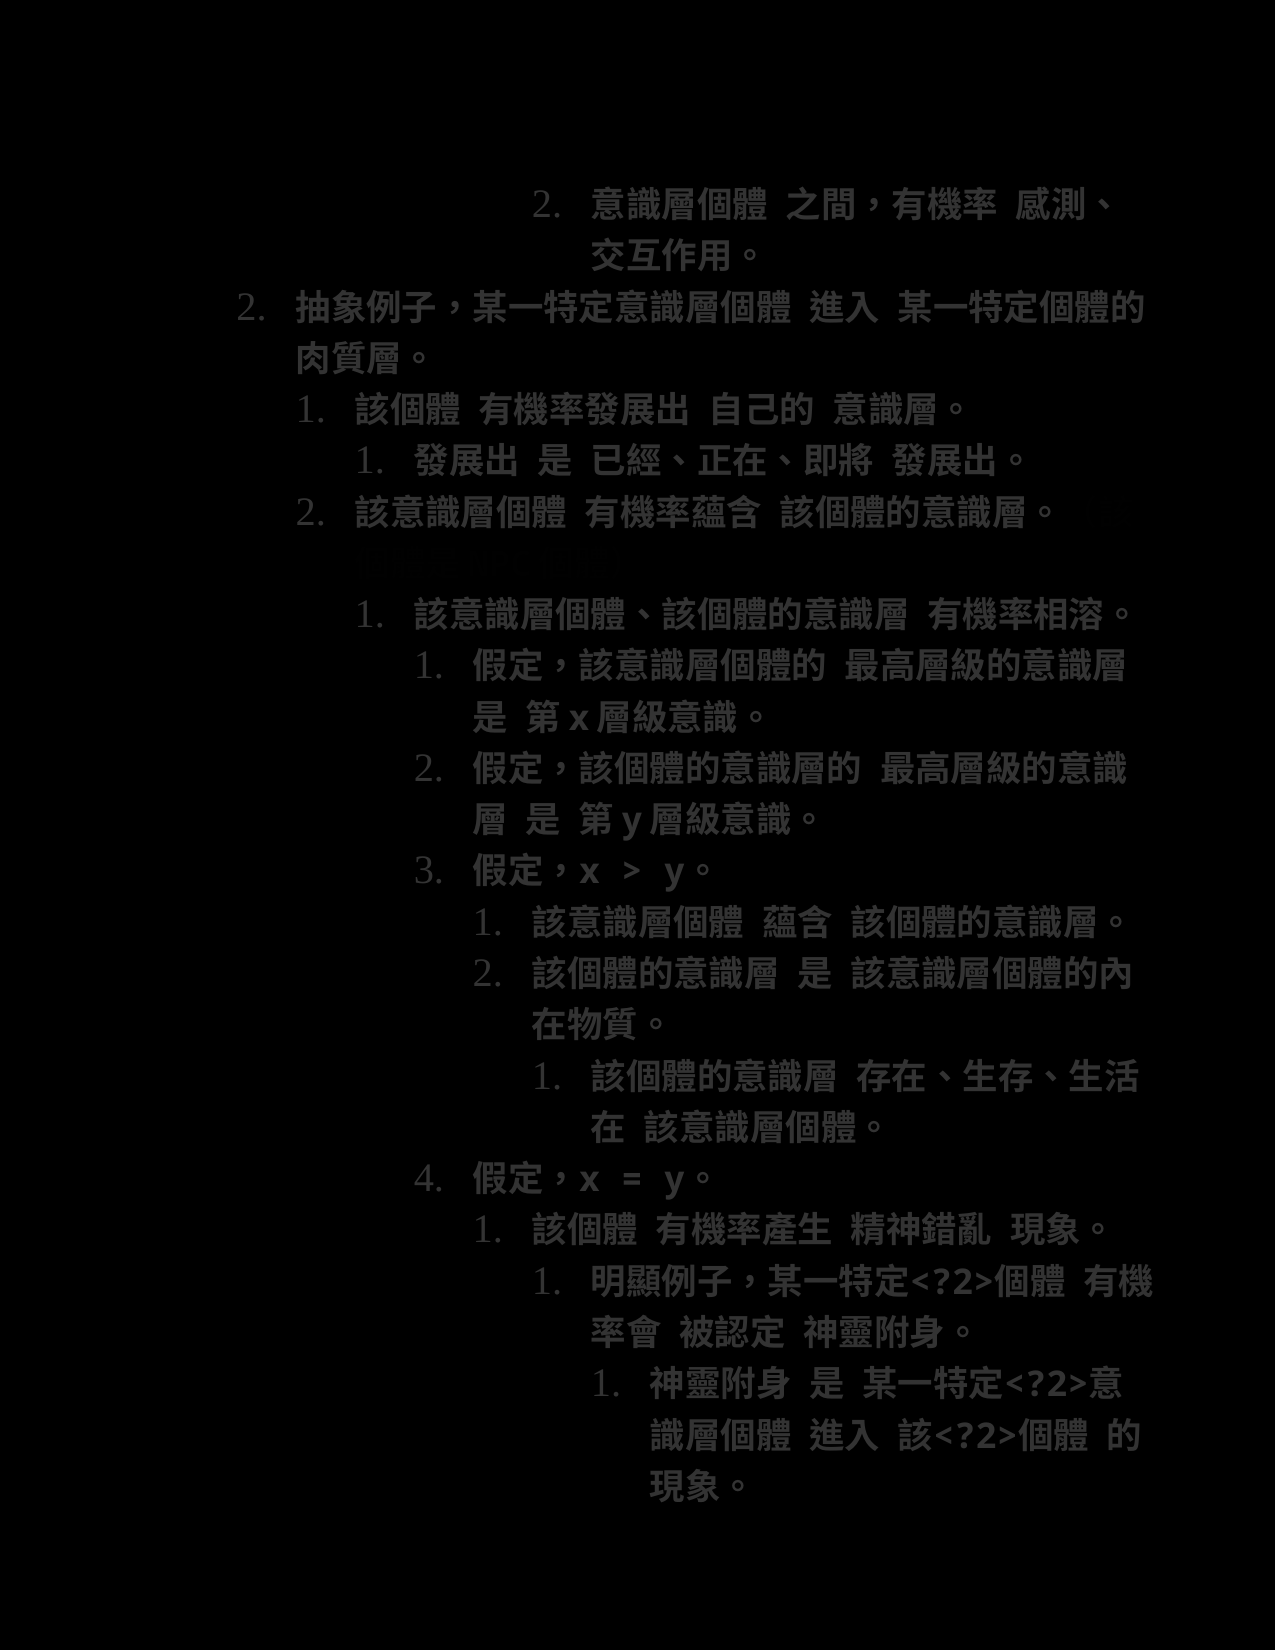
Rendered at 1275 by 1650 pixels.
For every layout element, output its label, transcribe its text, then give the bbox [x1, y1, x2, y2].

list 該意識層個體 蘊含 該個體的意識層。 [472, 894, 1157, 946]
list 該個體的意識層 存在、生存、生活 在 該意識層個體。 [532, 1048, 1157, 1151]
list 假定，該個體的意識層的 最高層級的意識層 是 第y層級意識。 [413, 740, 1157, 843]
list 該個體 有機率產生 精神錯亂 現象。 [472, 1202, 1157, 1253]
list 假定，x = y。 [413, 1151, 1157, 1202]
list 神靈附身 是 某一特定<?2>意識層個體 進入 該<?2>個體 的 現象。 [591, 1356, 1157, 1510]
list 假定，該意識層個體的 最高層級的意識層 是 第x層級意識。 [413, 638, 1157, 740]
list 假定，x > y。 [413, 843, 1157, 894]
list 抽象例子，某一特定意識層個體 進入 某一特定個體的 肉質層。 [236, 279, 1157, 381]
list 該個體的意識層 是 該意識層個體的內在物質。 [472, 946, 1157, 1048]
list 該意識層個體 有機率蘊含 該個體的意識層。（該個體是NPC個體） [295, 484, 1157, 586]
list 該意識層個體、該個體的意識層 有機率相溶。 [354, 586, 1157, 638]
list 明顯例子，某一特定<?2>個體 有機率會 被認定 神靈附身。 [532, 1253, 1157, 1356]
list 該個體 有機率發展出 自己的 意識層。 [295, 381, 1157, 433]
list 發展出 是 已經、正在、即將 發展出。 [354, 433, 1157, 484]
list 意識層個體 之間，有機率 感測、交互作用。 [532, 176, 1157, 279]
